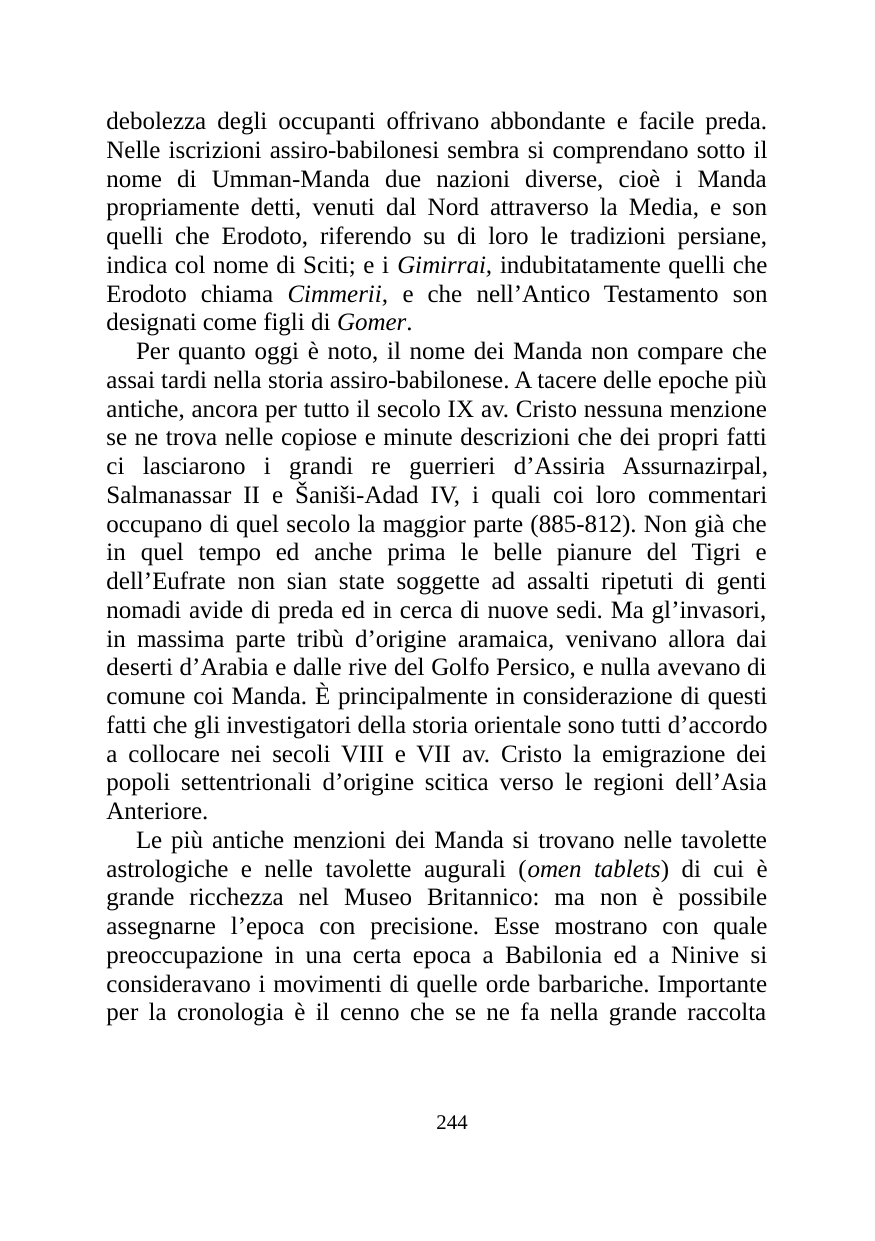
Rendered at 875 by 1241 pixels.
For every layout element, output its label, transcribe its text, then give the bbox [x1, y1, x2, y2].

text Le più antiche menzioni dei Manda si trovano nelle tavolette astrologiche e nelle tavolette augurali (omen tablets) di cui è grande ricchezza nel Museo Britannico: ma non è possibile assegnarne l’epoca con precisione. Esse mostrano con quale preoccupazione in una certa epoca a Babilonia ed a Ninive si consideravano i movimenti di quelle orde barbariche. Importante per la cronologia è il cenno che se ne fa nella grande raccolta [106, 825, 768, 1026]
text debolezza degli occupanti offrivano abbondante e facile preda. Nelle iscrizioni assiro-babilonesi sembra si comprendano sotto il nome di Umman-Manda due nazioni diverse, cioè i Manda propriamente detti, venuti dal Nord attraverso la Media, e son quelli che Erodoto, riferendo su di loro le tradizioni persiane, indica col nome di Sciti; e i Gimirrai, indubitatamente quelli che Erodoto chiama Cimmerii, e che nell’Antico Testamento son designati come figli di Gomer. [106, 106, 768, 336]
text Per quanto oggi è noto, il nome dei Manda non compare che assai tardi nella storia assiro-babilonese. A tacere delle epoche più antiche, ancora per tutto il secolo IX av. Cristo nessuna menzione se ne trova nelle copiose e minute descrizioni che dei propri fatti ci lasciarono i grandi re guerrieri d’Assiria Assurnazirpal, Salmanassar II e Šaniši-Adad IV, i quali coi loro commentari occupano di quel secolo la maggior parte (885-812). Non già che in quel tempo ed anche prima le belle pianure del Tigri e dell’Eufrate non sian state soggette ad assalti ripetuti di genti nomadi avide di preda ed in cerca di nuove sedi. Ma gl’invasori, in massima parte tribù d’origine aramaica, venivano allora dai deserti d’Arabia e dalle rive del Golfo Persico, e nulla avevano di comune coi Manda. È principalmente in considerazione di questi fatti che gli investigatori della storia orientale sono tutti d’accordo a collocare nei secoli VIII e VII av. Cristo la emigrazione dei popoli settentrionali d’origine scitica verso le regioni dell’Asia Anteriore. [106, 336, 768, 825]
